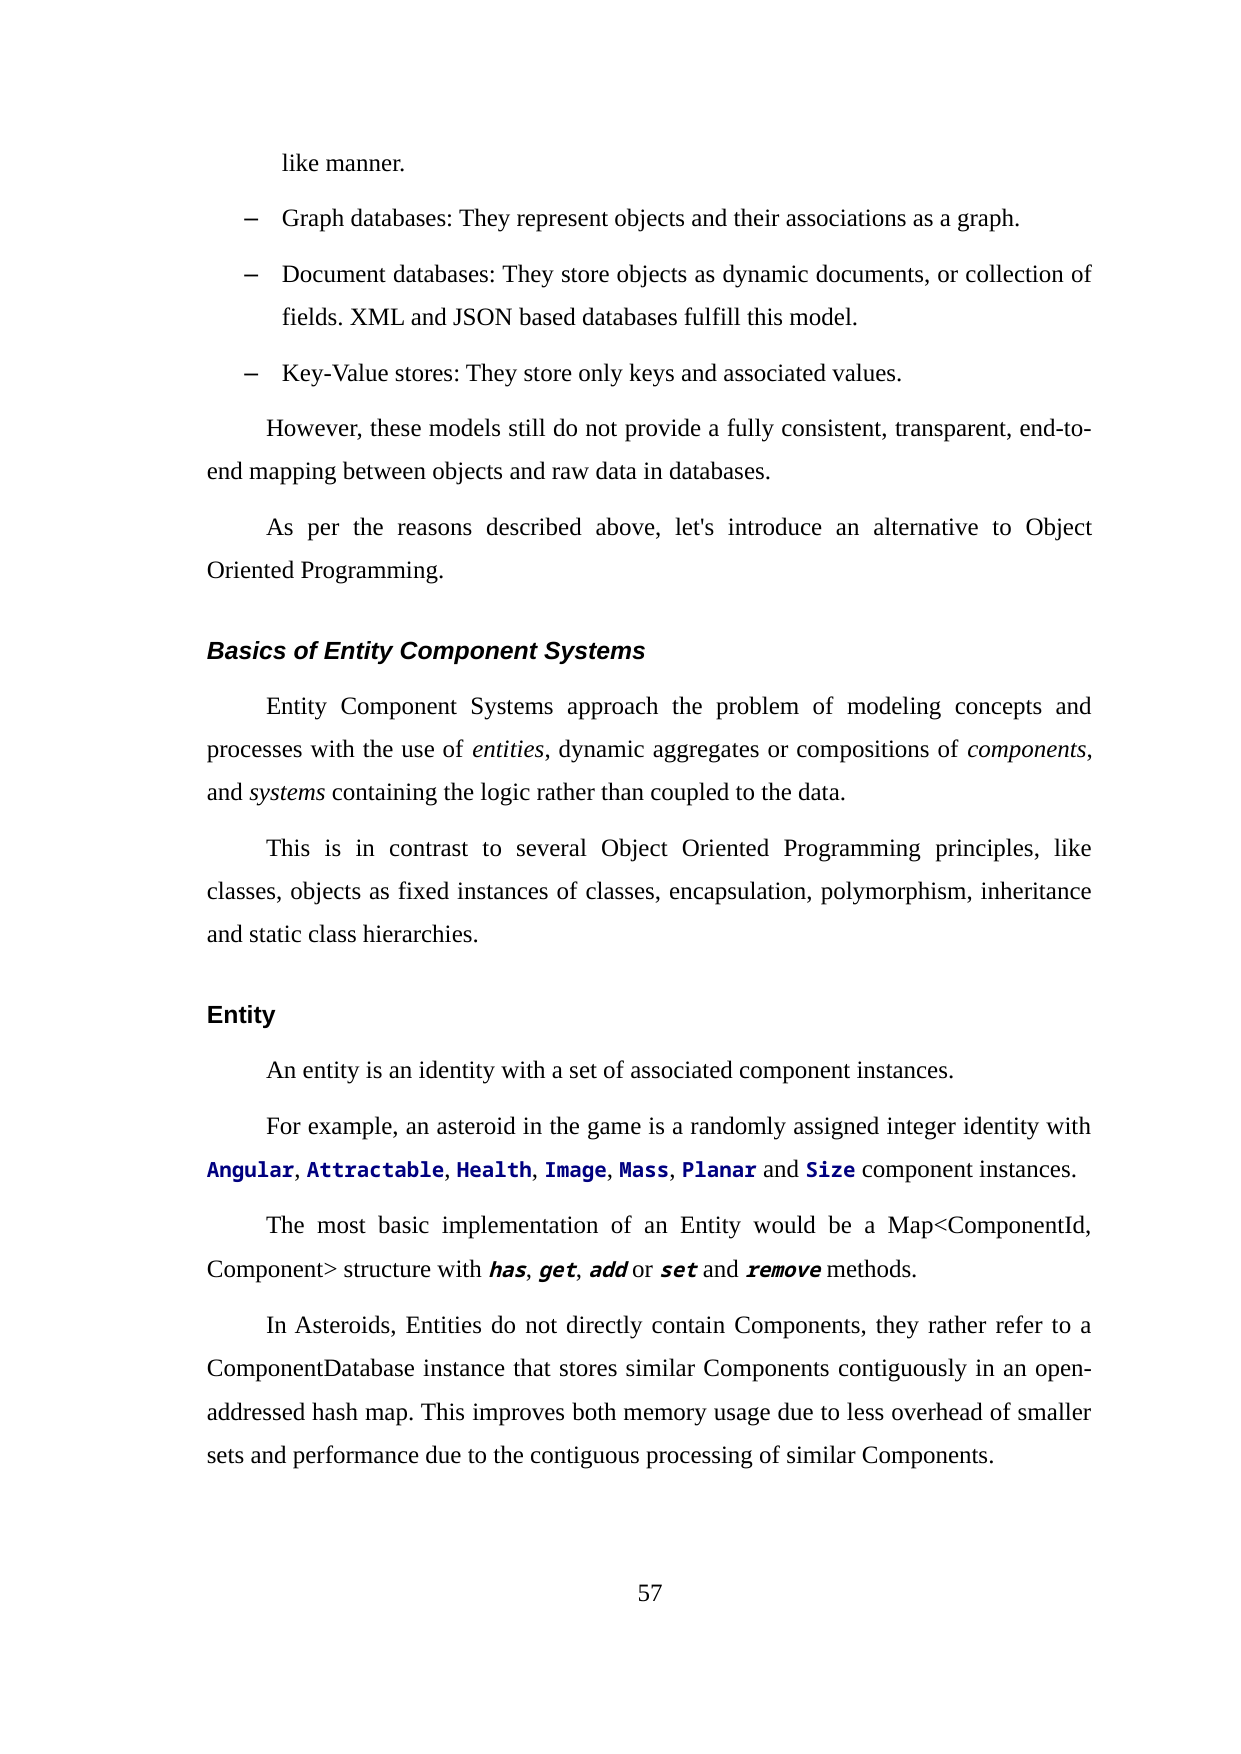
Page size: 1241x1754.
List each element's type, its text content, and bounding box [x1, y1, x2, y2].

list Document databases: They store objects as dynamic documents, or collection of fields. XML and JSON based databases fulfill this model. [244, 259, 1093, 331]
list Graph databases: They represent objects and their associations as a graph. [244, 203, 1093, 232]
subtitle Entity [207, 1000, 1093, 1028]
text However, these models still do not provide a fully consistent, transparent, end-to-end mapping between objects and raw data in databases. [207, 413, 1093, 485]
text An entity is an identity with a set of associated component instances. [207, 1055, 1093, 1084]
text As per the reasons described above, let's introduce an alternative to Object Oriented Programming. [207, 512, 1093, 584]
text This is in contrast to several Object Oriented Programming principles, like classes, objects as fixed instances of classes, encapsulation, polymorphism, inheritance and static class hierarchies. [207, 833, 1093, 948]
subtitle Basics of Entity Component Systems [207, 636, 1093, 664]
list Key-Value stores: They store only keys and associated values. [244, 358, 1093, 386]
text The most basic implementation of an Entity would be a Map<ComponentId, Component> structure with has, get, add or set and remove methods. [207, 1211, 1093, 1283]
text For example, an asteroid in the game is a randomly assigned integer identity with Angular, Attractable, Health, Image, Mass, Planar and Size component instances. [207, 1111, 1093, 1183]
text In Asteroids, Entities do not directly contain Components, they rather refer to a ComponentDatabase instance that stores similar Components contiguously in an open-addressed hash map. This improves both memory usage due to less overhead of smaller sets and performance due to the contiguous processing of similar Components. [207, 1310, 1093, 1468]
list like manner. [244, 148, 1093, 176]
text Entity Component Systems approach the problem of modeling concepts and processes with the use of entities, dynamic aggregates or compositions of components, and systems containing the logic rather than coupled to the data. [207, 691, 1093, 806]
